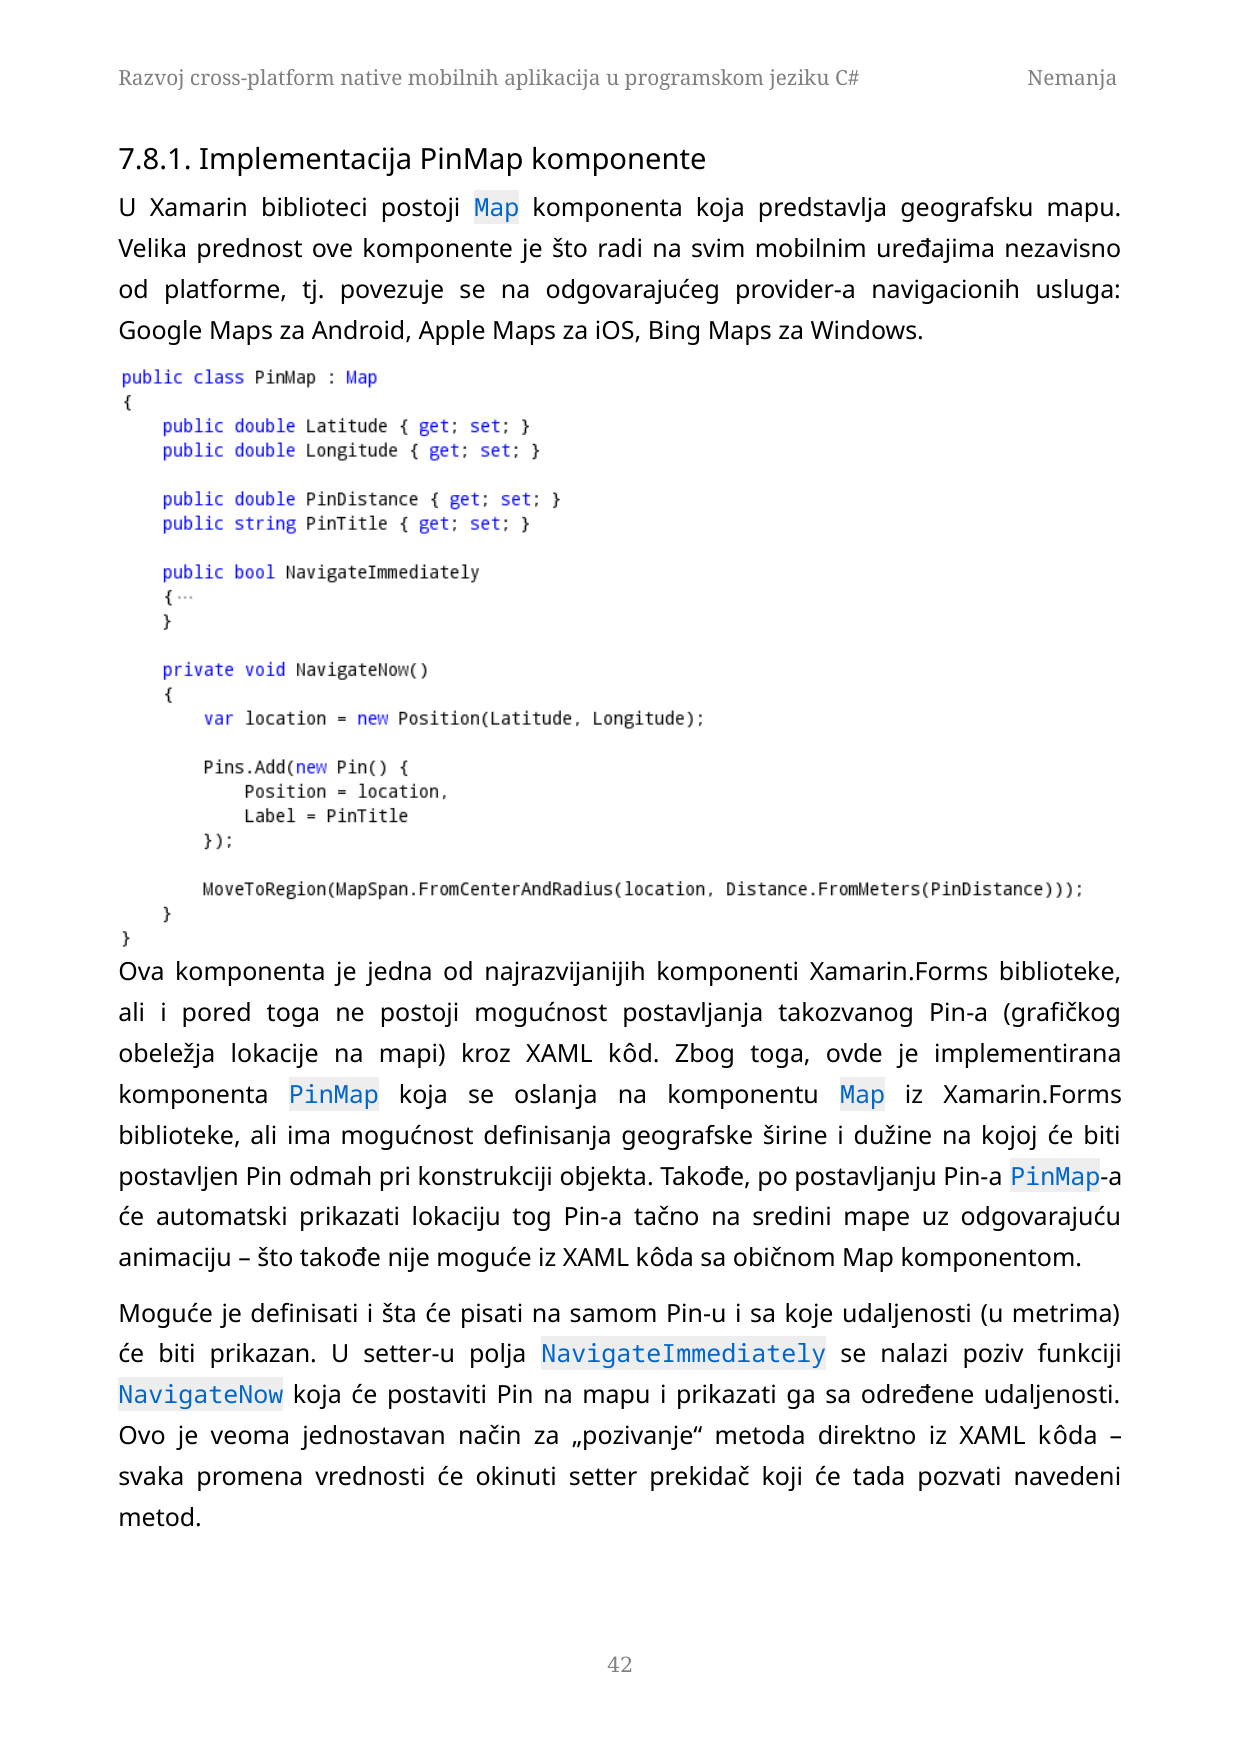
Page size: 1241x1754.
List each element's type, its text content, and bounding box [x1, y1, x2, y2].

text U Xamarin biblioteci postoji Map komponenta koja predstavlja geografsku mapu. Velika prednost ove komponente je što radi na svim mobilnim uređajima nezavisno od platforme, tj. povezuje se na odgovarajućeg provider-a navigacionih usluga: Google Maps za Android, Apple Maps za iOS, Bing Maps za Windows. [118, 190, 1122, 347]
text Ova komponenta je jedna od najrazvijanijih komponenti Xamarin.Forms biblioteke, ali i pored toga ne postoji mogućnost postavljanja takozvanog Pin-a (grafičkog obeležja lokacije na mapi) kroz XAML kôd. Zbog toga, ovde je implementirana komponenta PinMap koja se oslanja na komponentu Map iz Xamarin.Forms biblioteke, ali ima mogućnost definisanja geografske širine i dužine na kojoj će biti postavljen Pin odmah pri konstrukciji objekta. Takođe, po postavljanju Pin-a PinMap-a će automatski prikazati lokaciju tog Pin-a tačno na sredini mape uz odgovarajuću animaciju – što takođe nije moguće iz XAML kôda sa običnom Map komponentom. [118, 948, 1122, 1274]
text Moguće je definisati i šta će pisati na samom Pin-u i sa koje udaljenosti (u metrima) će biti prikazan. U setter-u polja NavigateImmediately se nalazi poziv funkciji NavigateNow koja će postaviti Pin na mapu i prikazati ga sa određene udaljenosti. Ovo je veoma jednostavan način za „pozivanje“ metoda direktno iz XAML kôda – svaka promena vrednosti će okinuti setter prekidač koji će tada pozvati navedeni metod. [118, 1295, 1122, 1533]
subtitle 7.8.1. Implementacija PinMap komponente [118, 138, 1122, 178]
picture [118, 368, 1123, 948]
